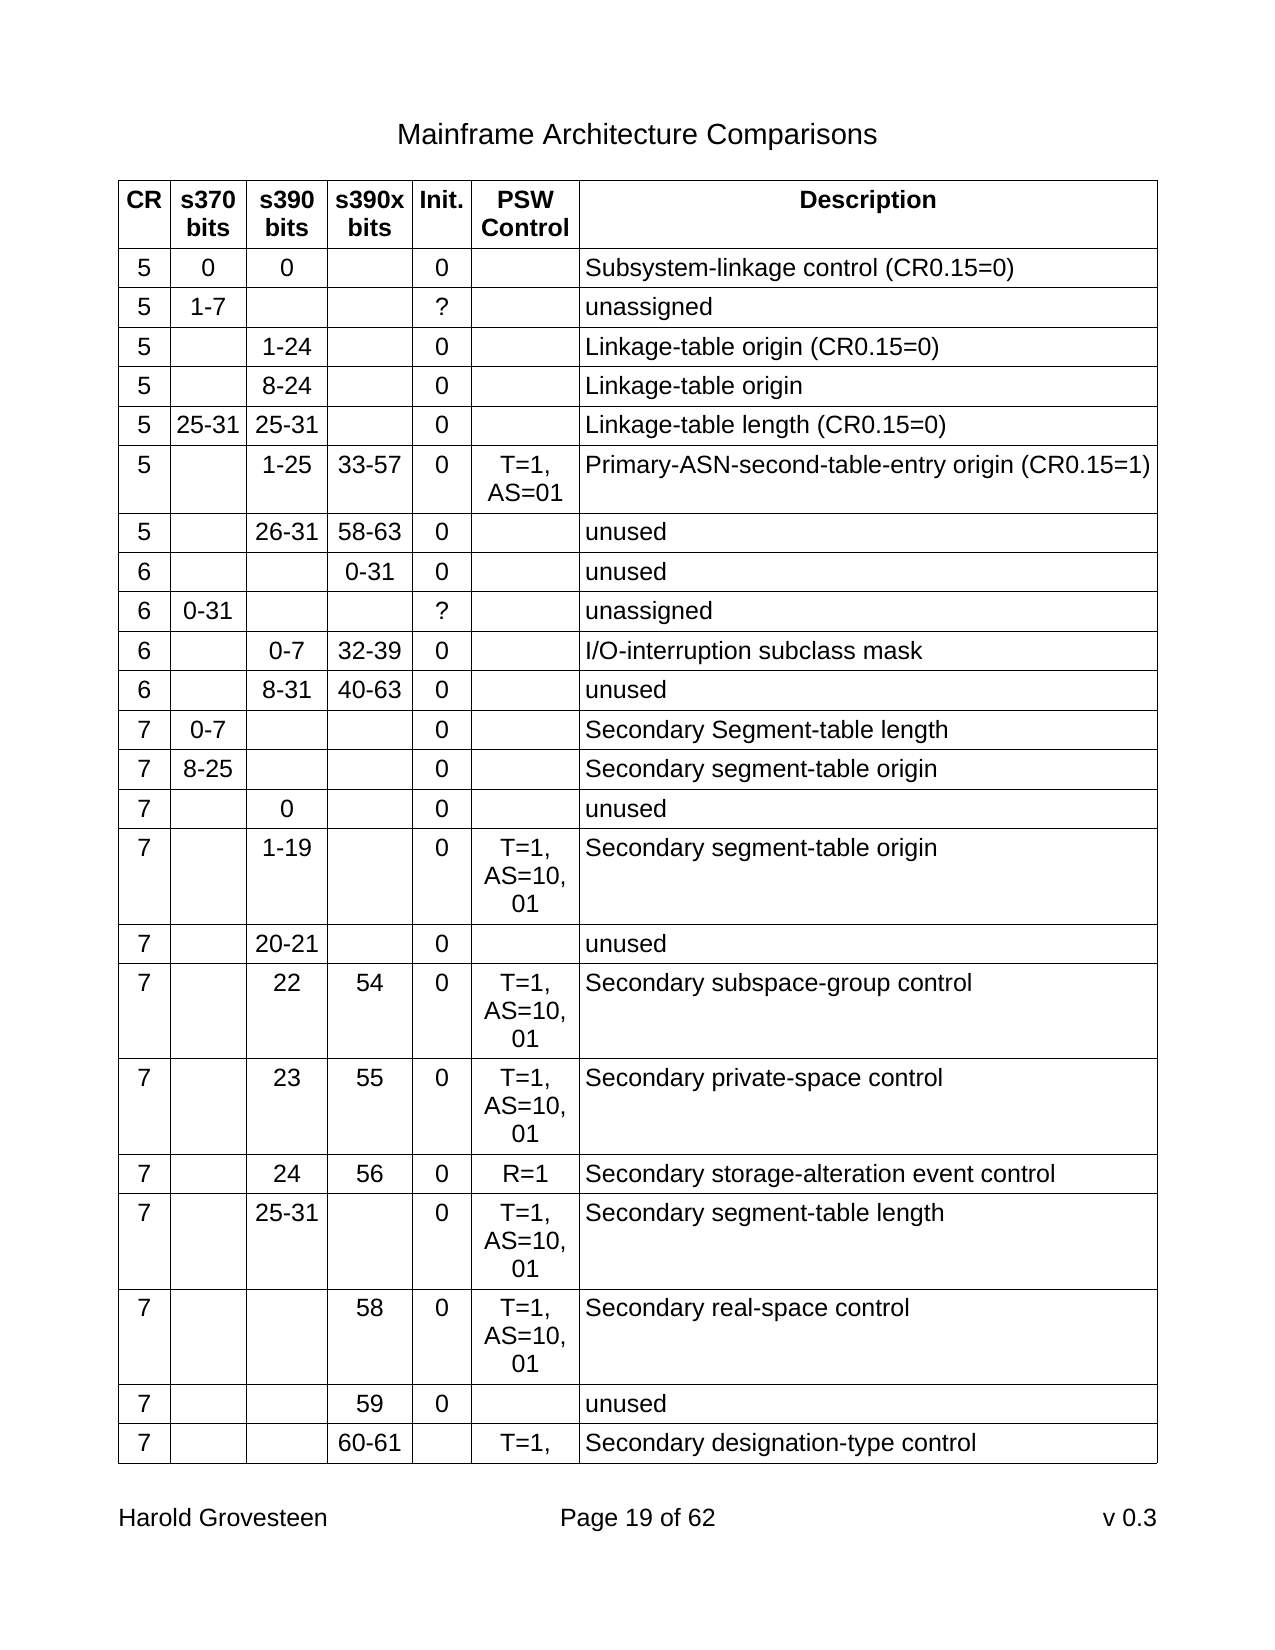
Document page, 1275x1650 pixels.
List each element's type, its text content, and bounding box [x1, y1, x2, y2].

table_cell 7 [119, 1290, 170, 1384]
table_cell [328, 328, 412, 366]
table_cell 0-31 [171, 592, 246, 631]
table_cell 6 [119, 671, 170, 710]
table_cell [247, 750, 327, 789]
table_cell 23 [247, 1059, 327, 1154]
table_cell 25-31 [247, 407, 327, 445]
table_cell 0 [413, 925, 471, 963]
table_cell 6 [119, 553, 170, 591]
table_cell 0 [413, 446, 471, 512]
table_cell 40-63 [328, 671, 412, 710]
table_cell [328, 829, 412, 923]
table_cell [171, 1424, 246, 1463]
table_cell [171, 632, 246, 670]
table_cell 0 [413, 367, 471, 406]
table_cell 0 [413, 514, 471, 552]
table_cell 0-31 [328, 553, 412, 591]
table_cell 56 [328, 1155, 412, 1193]
table_cell R=1 [472, 1155, 579, 1193]
table_cell [328, 407, 412, 445]
table_cell 6 [119, 632, 170, 670]
table_cell 25-31 [171, 407, 246, 445]
table_cell T=1, AS=10,01 [472, 1290, 579, 1384]
table_cell 7 [119, 1059, 170, 1154]
table_cell 54 [328, 964, 412, 1058]
table_cell Secondary real-space control [580, 1290, 1157, 1384]
table_cell unassigned [580, 288, 1157, 327]
table_cell unused [580, 514, 1157, 552]
table_cell ? [413, 592, 471, 631]
table_cell [472, 750, 579, 789]
table_cell 0 [413, 711, 471, 749]
table_header s370 bits [171, 181, 246, 248]
table_cell 0 [413, 829, 471, 923]
table_cell Linkage-table length (CR0.15=0) [580, 407, 1157, 445]
table_cell [247, 553, 327, 591]
table_cell [171, 367, 246, 406]
table_cell 7 [119, 829, 170, 923]
table_cell 0 [413, 1194, 471, 1288]
table_cell 1-19 [247, 829, 327, 923]
table_cell [328, 750, 412, 789]
table_cell 0 [413, 964, 471, 1058]
table_cell 55 [328, 1059, 412, 1154]
table_cell T=1, AS=01 [472, 446, 579, 512]
table_cell [171, 553, 246, 591]
table_cell 0 [413, 1385, 471, 1423]
table_cell [472, 925, 579, 963]
table_cell [413, 1424, 471, 1463]
table_cell 0 [413, 1059, 471, 1154]
table_cell [328, 711, 412, 749]
table_cell unassigned [580, 592, 1157, 631]
table_cell T=1, AS=10,01 [472, 1194, 579, 1288]
table_cell [472, 790, 579, 828]
table_cell [171, 328, 246, 366]
table_cell [171, 829, 246, 923]
table_cell 5 [119, 367, 170, 406]
table_cell 32-39 [328, 632, 412, 670]
table_cell 7 [119, 790, 170, 828]
table_cell 0 [413, 553, 471, 591]
table_header PSW Control [472, 181, 579, 248]
table_cell [171, 446, 246, 512]
table_cell [472, 592, 579, 631]
table_header s390x bits [328, 181, 412, 248]
table_cell [328, 1194, 412, 1288]
table_cell 0-7 [247, 632, 327, 670]
table_cell [328, 367, 412, 406]
table_cell 1-24 [247, 328, 327, 366]
table_cell [328, 925, 412, 963]
table_cell 7 [119, 1385, 170, 1423]
table_cell 8-31 [247, 671, 327, 710]
table_cell 7 [119, 750, 170, 789]
table_cell Secondary Segment-table length [580, 711, 1157, 749]
table_cell [171, 671, 246, 710]
table_cell Linkage-table origin (CR0.15=0) [580, 328, 1157, 366]
table_cell [171, 1194, 246, 1288]
table_cell 0 [413, 328, 471, 366]
table_cell unused [580, 1385, 1157, 1423]
table_cell 7 [119, 711, 170, 749]
table_cell 22 [247, 964, 327, 1058]
table_cell [472, 328, 579, 366]
table_header s390 bits [247, 181, 327, 248]
table_cell 59 [328, 1385, 412, 1423]
table_cell [472, 514, 579, 552]
table_cell [472, 1385, 579, 1423]
table_cell [247, 592, 327, 631]
table_cell Secondary designation-type control [580, 1424, 1157, 1463]
table_cell [472, 553, 579, 591]
table_cell I/O-interruption subclass mask [580, 632, 1157, 670]
table_cell 5 [119, 328, 170, 366]
table_cell 5 [119, 249, 170, 287]
table_cell unused [580, 553, 1157, 591]
table_cell [328, 249, 412, 287]
table_cell T=1, AS=10,01 [472, 1059, 579, 1154]
table_cell [472, 711, 579, 749]
table_cell 0 [247, 790, 327, 828]
table_cell 26-31 [247, 514, 327, 552]
table_cell 0 [413, 632, 471, 670]
table_cell T=1, AS=10,01 [472, 829, 579, 923]
table_cell 5 [119, 288, 170, 327]
table_cell unused [580, 925, 1157, 963]
table_cell Secondary segment-table length [580, 1194, 1157, 1288]
table_cell Primary-ASN-second-table-entry origin (CR0.15=1) [580, 446, 1157, 512]
table_cell 7 [119, 925, 170, 963]
table_cell 1-25 [247, 446, 327, 512]
table_header CR [119, 181, 170, 248]
table_cell 0 [247, 249, 327, 287]
table_cell Secondary subspace-group control [580, 964, 1157, 1058]
table_cell [328, 592, 412, 631]
table_cell 58 [328, 1290, 412, 1384]
table_cell Secondary private-space control [580, 1059, 1157, 1154]
table_cell [472, 632, 579, 670]
table_cell [472, 367, 579, 406]
table_cell T=1, [472, 1424, 579, 1463]
table_header Description [580, 181, 1157, 248]
table_cell 7 [119, 1424, 170, 1463]
table_cell [171, 1059, 246, 1154]
table_cell [171, 925, 246, 963]
table_cell 0 [413, 249, 471, 287]
table_cell 20-21 [247, 925, 327, 963]
table_cell [328, 288, 412, 327]
table_cell Subsystem-linkage control (CR0.15=0) [580, 249, 1157, 287]
table_cell 33-57 [328, 446, 412, 512]
table_cell [328, 790, 412, 828]
table_cell [171, 964, 246, 1058]
table_cell 0 [171, 249, 246, 287]
table_cell 58-63 [328, 514, 412, 552]
table_cell [247, 1385, 327, 1423]
table_cell [247, 288, 327, 327]
table_header Init. [413, 181, 471, 248]
table_cell [171, 514, 246, 552]
table_cell [472, 249, 579, 287]
table_cell [171, 1385, 246, 1423]
table_cell 5 [119, 446, 170, 512]
table_cell unused [580, 671, 1157, 710]
table_cell [171, 1155, 246, 1193]
table_cell [247, 1290, 327, 1384]
table_cell 0 [413, 671, 471, 710]
table_cell 0-7 [171, 711, 246, 749]
table_cell [171, 1290, 246, 1384]
table_cell [472, 407, 579, 445]
table_cell 5 [119, 514, 170, 552]
table_cell Secondary segment-table origin [580, 829, 1157, 923]
table_cell Linkage-table origin [580, 367, 1157, 406]
table_cell 25-31 [247, 1194, 327, 1288]
table_cell 5 [119, 407, 170, 445]
table_cell ? [413, 288, 471, 327]
table_cell 0 [413, 407, 471, 445]
table_cell 6 [119, 592, 170, 631]
table_cell [171, 790, 246, 828]
table_cell 60-61 [328, 1424, 412, 1463]
table_cell [472, 671, 579, 710]
table_cell 1-7 [171, 288, 246, 327]
table_cell 0 [413, 750, 471, 789]
table_cell 0 [413, 1155, 471, 1193]
table_cell [247, 1424, 327, 1463]
table_cell T=1, AS=10,01 [472, 964, 579, 1058]
table_cell Secondary storage-alteration event control [580, 1155, 1157, 1193]
table_cell 0 [413, 790, 471, 828]
table_cell [472, 288, 579, 327]
table_cell 24 [247, 1155, 327, 1193]
table_cell [247, 711, 327, 749]
table_cell 7 [119, 964, 170, 1058]
table_cell 7 [119, 1194, 170, 1288]
table_cell 8-25 [171, 750, 246, 789]
table_cell Secondary segment-table origin [580, 750, 1157, 789]
table_cell 0 [413, 1290, 471, 1384]
table_cell 8-24 [247, 367, 327, 406]
table_cell 7 [119, 1155, 170, 1193]
table_cell unused [580, 790, 1157, 828]
